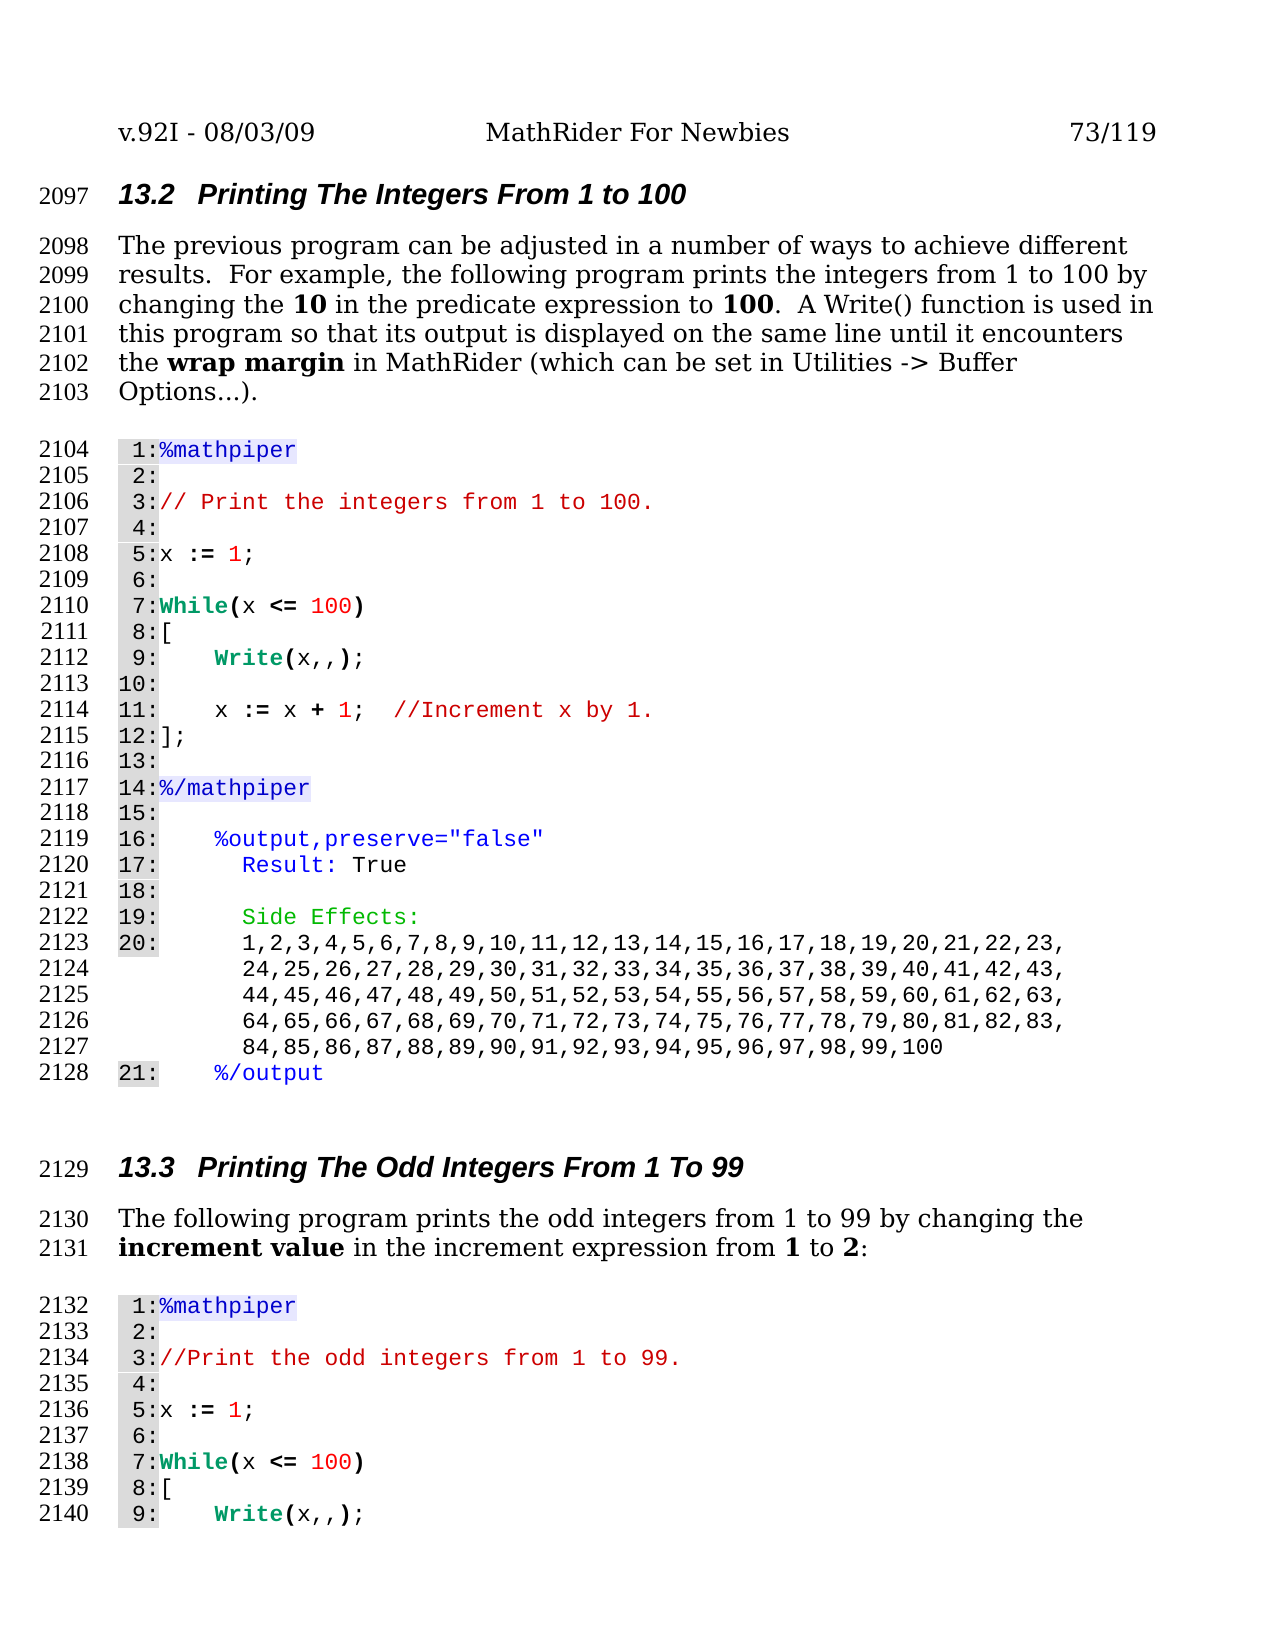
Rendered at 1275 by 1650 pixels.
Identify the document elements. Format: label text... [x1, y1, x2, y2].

text 16: %output,preserve="false" [118, 828, 1157, 854]
text 8:[ [118, 1476, 1157, 1502]
text The following program prints the odd integers from 1 to 99 by changing the increment value in the increment expression from 1 to 2: [118, 1204, 1157, 1263]
text 6: [118, 568, 1157, 594]
text 7:While(x <= 100) [118, 594, 1157, 620]
text 44,45,46,47,48,49,50,51,52,53,54,55,56,57,58,59,60,61,62,63, [118, 983, 1157, 1009]
text 18: [118, 879, 1157, 906]
text 7:While(x <= 100) [118, 1450, 1157, 1476]
text 13: [118, 750, 1157, 776]
text 3://Print the odd integers from 1 to 99. [118, 1346, 1157, 1372]
text 10: [118, 672, 1157, 698]
text 5:x := 1; [118, 542, 1157, 568]
text 5:x := 1; [118, 1398, 1157, 1424]
subtitle Printing The Integers From 1 to 100 [118, 177, 1157, 210]
text 24,25,26,27,28,29,30,31,32,33,34,35,36,37,38,39,40,41,42,43, [118, 957, 1157, 983]
subtitle Printing The Odd Integers From 1 To 99 [118, 1149, 1157, 1183]
text 8:[ [118, 620, 1157, 646]
text 9: Write(x,,); [118, 1502, 1157, 1528]
text 84,85,86,87,88,89,90,91,92,93,94,95,96,97,98,99,100 [118, 1035, 1157, 1061]
text 64,65,66,67,68,69,70,71,72,73,74,75,76,77,78,79,80,81,82,83, [118, 1009, 1157, 1035]
text 1:%mathpiper [118, 1294, 1157, 1321]
text The previous program can be adjusted in a number of ways to achieve different results. For example, the following program prints the integers from 1 to 100 by changing the 10 in the predicate expression to 100. A Write() function is used in this program so that its output is displayed on the same line until it encounters the wrap margin in MathRider (which can be set in Utilities -> Buffer Options...). [118, 231, 1157, 407]
text 14:%/mathpiper [118, 776, 1157, 802]
text 21: %/output [118, 1061, 1157, 1087]
text 12:]; [118, 724, 1157, 750]
text 17: Result: True [118, 854, 1157, 879]
text 4: [118, 516, 1157, 542]
text 19: Side Effects: [118, 906, 1157, 931]
text 11: x := x + 1; //Increment x by 1. [118, 698, 1157, 724]
text 3:// Print the integers from 1 to 100. [118, 491, 1157, 516]
text 2: [118, 1321, 1157, 1346]
text 2: [118, 464, 1157, 491]
text 9: Write(x,,); [118, 646, 1157, 672]
text 1:%mathpiper [118, 439, 1157, 464]
text 6: [118, 1424, 1157, 1450]
text 20: 1,2,3,4,5,6,7,8,9,10,11,12,13,14,15,16,17,18,19,20,21,22,23, [118, 931, 1157, 957]
text 15: [118, 802, 1157, 828]
text 4: [118, 1372, 1157, 1398]
